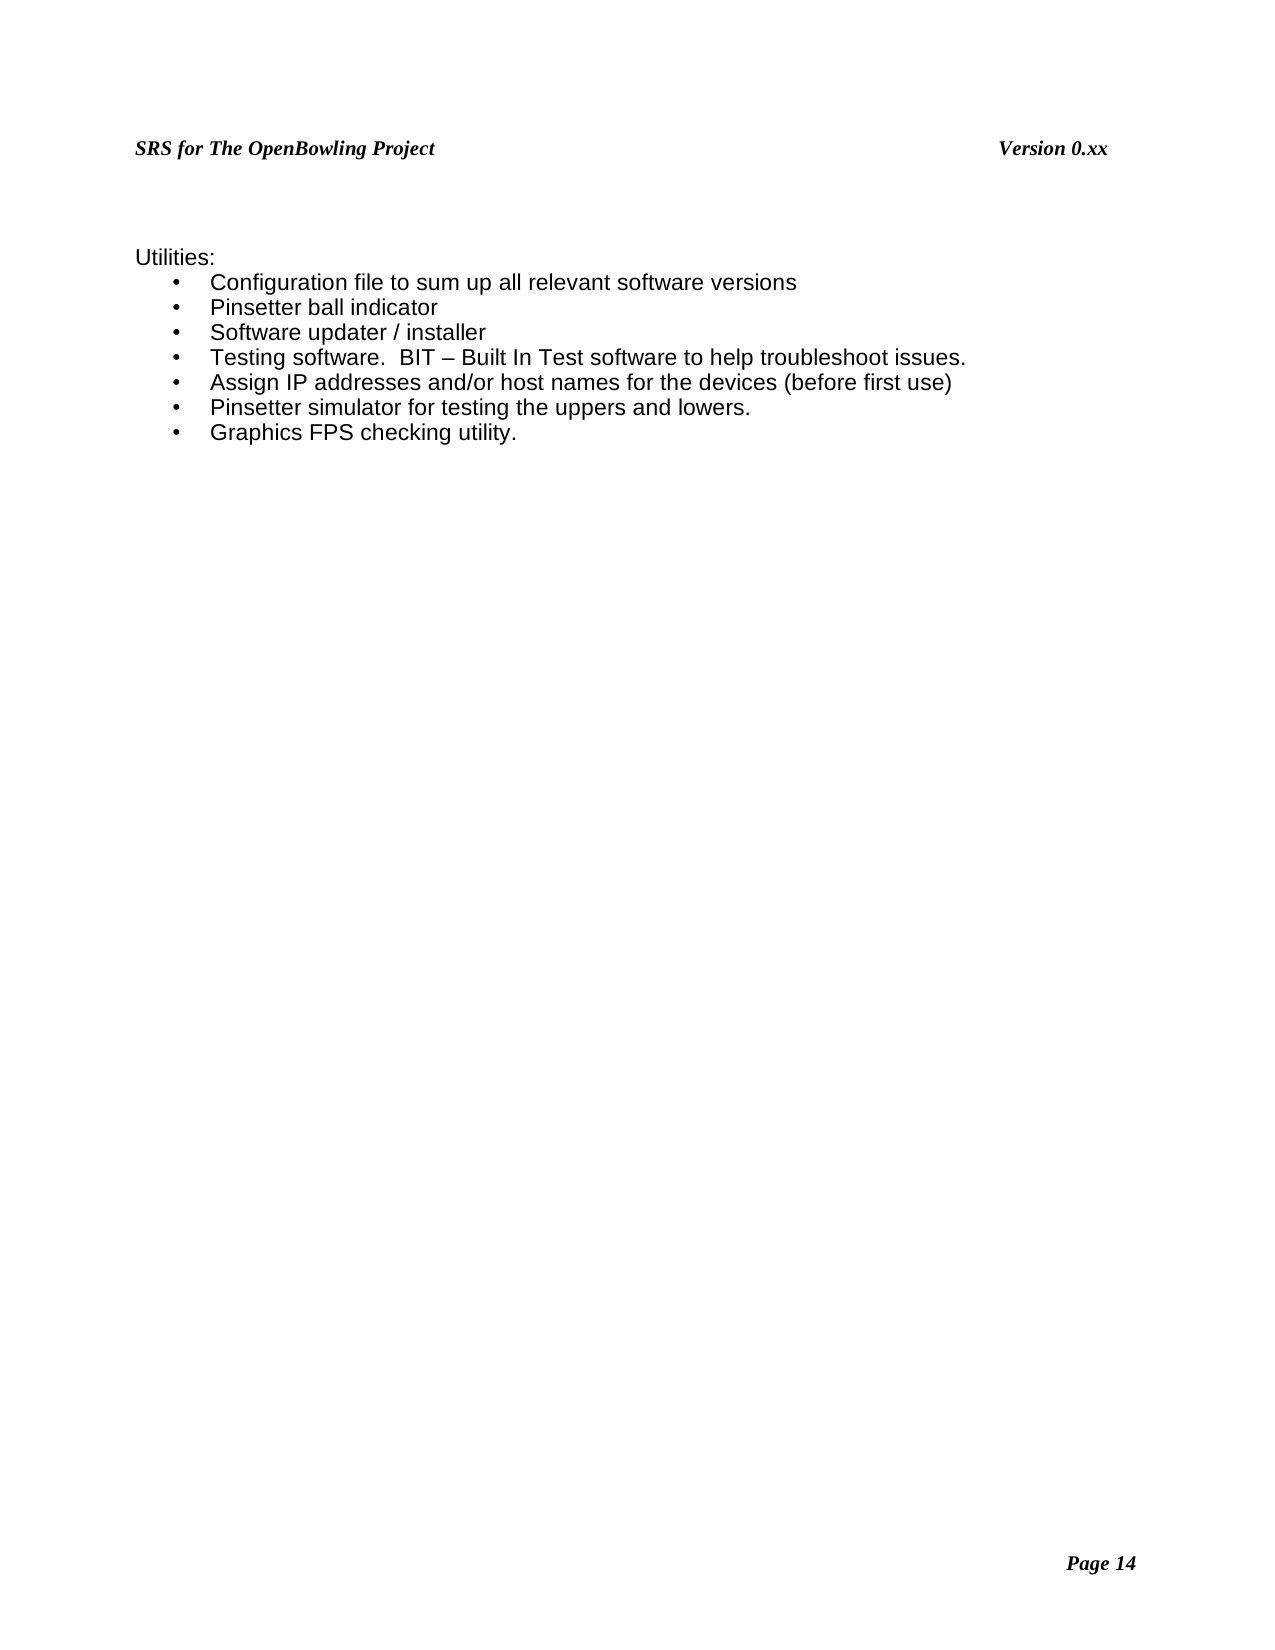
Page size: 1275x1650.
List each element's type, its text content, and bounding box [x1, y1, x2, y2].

list Configuration file to sum up all relevant software versions [172, 270, 1140, 295]
list Pinsetter ball indicator [172, 295, 1140, 320]
list Assign IP addresses and/or host names for the devices (before first use) [172, 370, 1140, 395]
list Software updater / installer [172, 320, 1140, 345]
text Utilities: [135, 245, 1140, 270]
list Pinsetter simulator for testing the uppers and lowers. [172, 395, 1140, 420]
list Graphics FPS checking utility. [172, 420, 1140, 445]
list Testing software. BIT – Built In Test software to help troubleshoot issues. [172, 345, 1140, 370]
